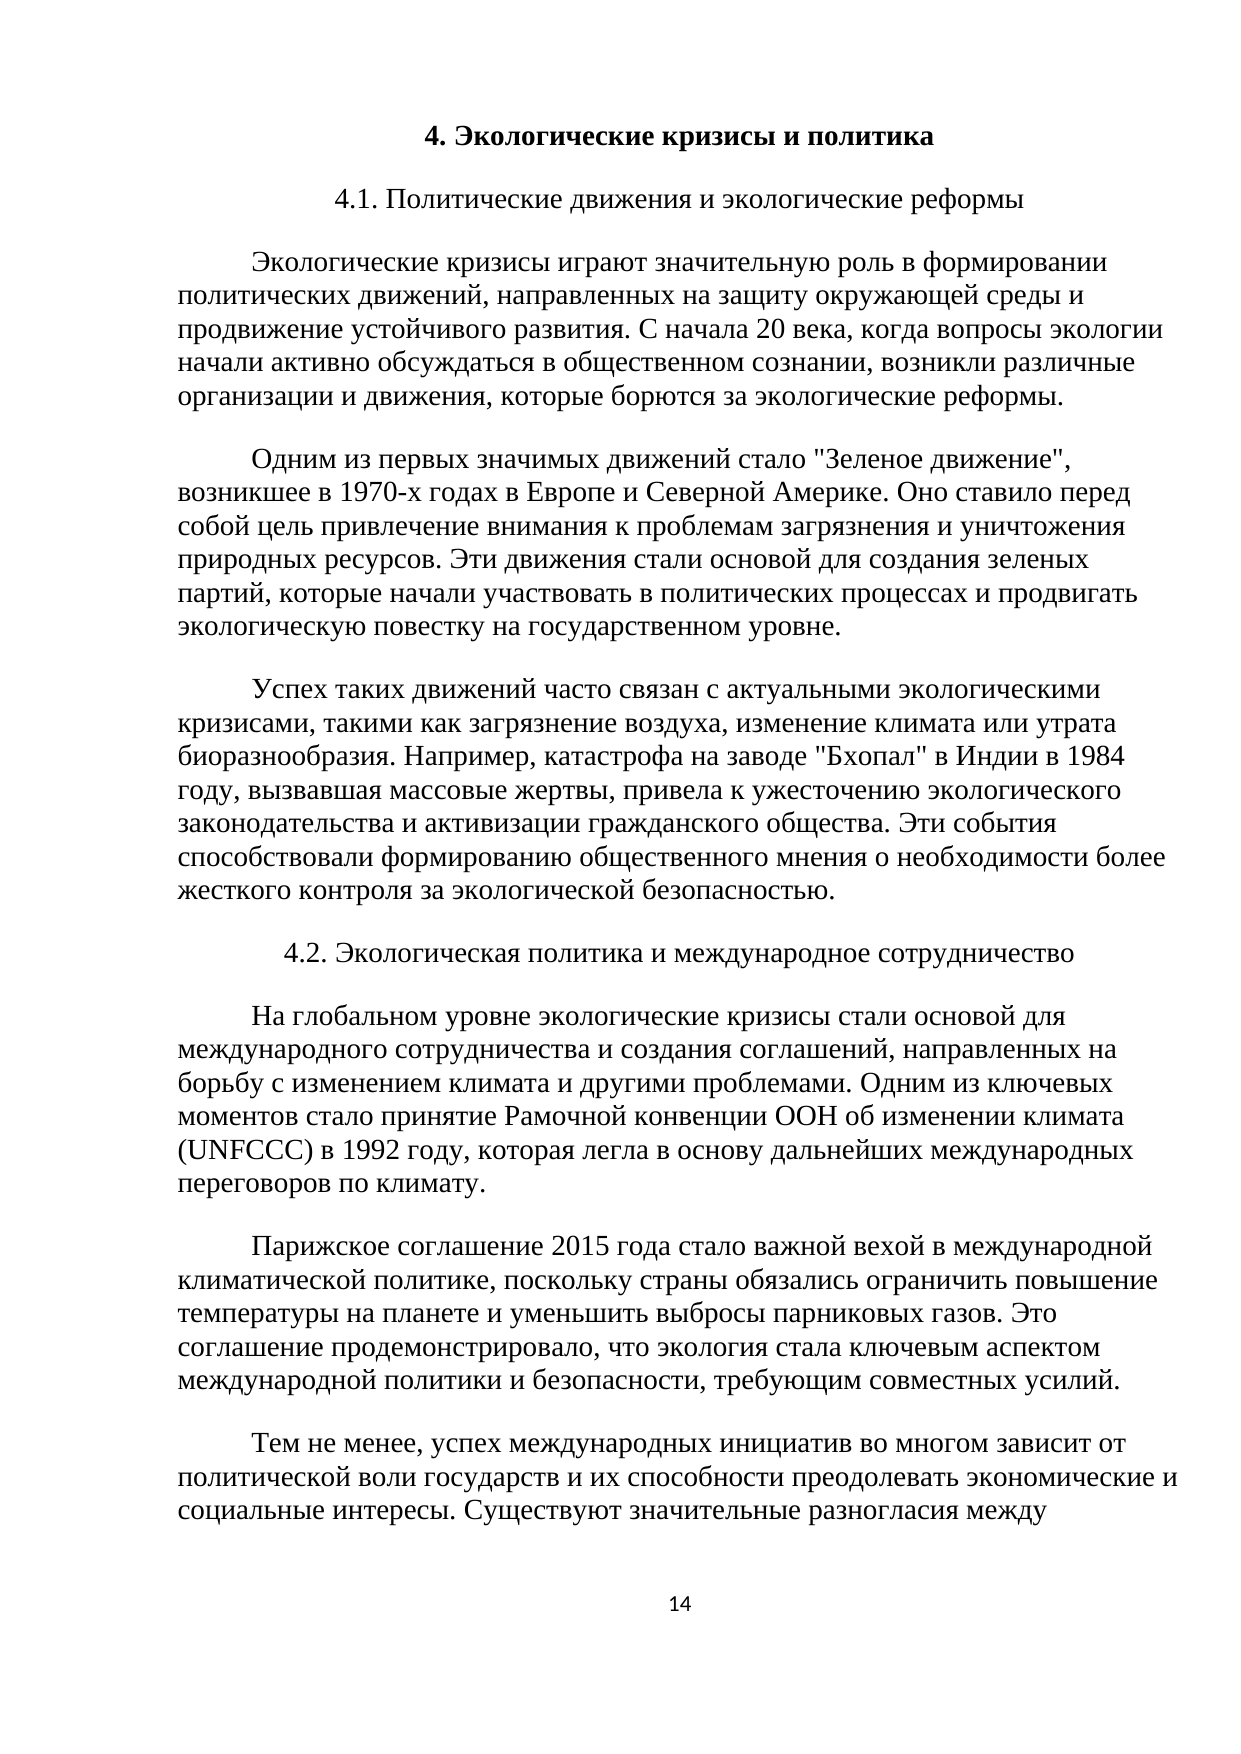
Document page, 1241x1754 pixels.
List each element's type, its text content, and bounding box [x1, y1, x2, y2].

subtitle Тем не менее, успех международных инициатив во многом зависит от политической воли государств и их способности преодолевать экономические и социальные интересы. Существуют значительные разногласия между [177, 1425, 1182, 1526]
subtitle Парижское соглашение 2015 года стало важной вехой в международной климатической политике, поскольку страны обязались ограничить повышение температуры на планете и уменьшить выбросы парниковых газов. Это соглашение продемонстрировало, что экология стала ключевым аспектом международной политики и безопасности, требующим совместных усилий. [177, 1228, 1182, 1396]
subtitle Успех таких движений часто связан с актуальными экологическими кризисами, такими как загрязнение воздуха, изменение климата или утрата биоразнообразия. Например, катастрофа на заводе "Бхопал" в Индии в 1984 году, вызвавшая массовые жертвы, привела к ужесточению экологического законодательства и активизации гражданского общества. Эти события способствовали формированию общественного мнения о необходимости более жесткого контроля за экологической безопасностью. [177, 671, 1182, 906]
subtitle 4. Экологические кризисы и политика [177, 118, 1182, 152]
subtitle Экологические кризисы играют значительную роль в формировании политических движений, направленных на защиту окружающей среды и продвижение устойчивого развития. С начала 20 века, когда вопросы экологии начали активно обсуждаться в общественном сознании, возникли различные организации и движения, которые борются за экологические реформы. [177, 244, 1182, 412]
subtitle 4.1. Политические движения и экологические реформы [177, 181, 1182, 215]
subtitle Одним из первых значимых движений стало "Зеленое движение", возникшее в 1970-х годах в Европе и Северной Америке. Оно ставило перед собой цель привлечение внимания к проблемам загрязнения и уничтожения природных ресурсов. Эти движения стали основой для создания зеленых партий, которые начали участвовать в политических процессах и продвигать экологическую повестку на государственном уровне. [177, 441, 1182, 642]
subtitle 4.2. Экологическая политика и международное сотрудничество [177, 935, 1182, 969]
subtitle На глобальном уровне экологические кризисы стали основой для международного сотрудничества и создания соглашений, направленных на борьбу с изменением климата и другими проблемами. Одним из ключевых моментов стало принятие Рамочной конвенции ООН об изменении климата (UNFCCC) в 1992 году, которая легла в основу дальнейших международных переговоров по климату. [177, 998, 1182, 1199]
